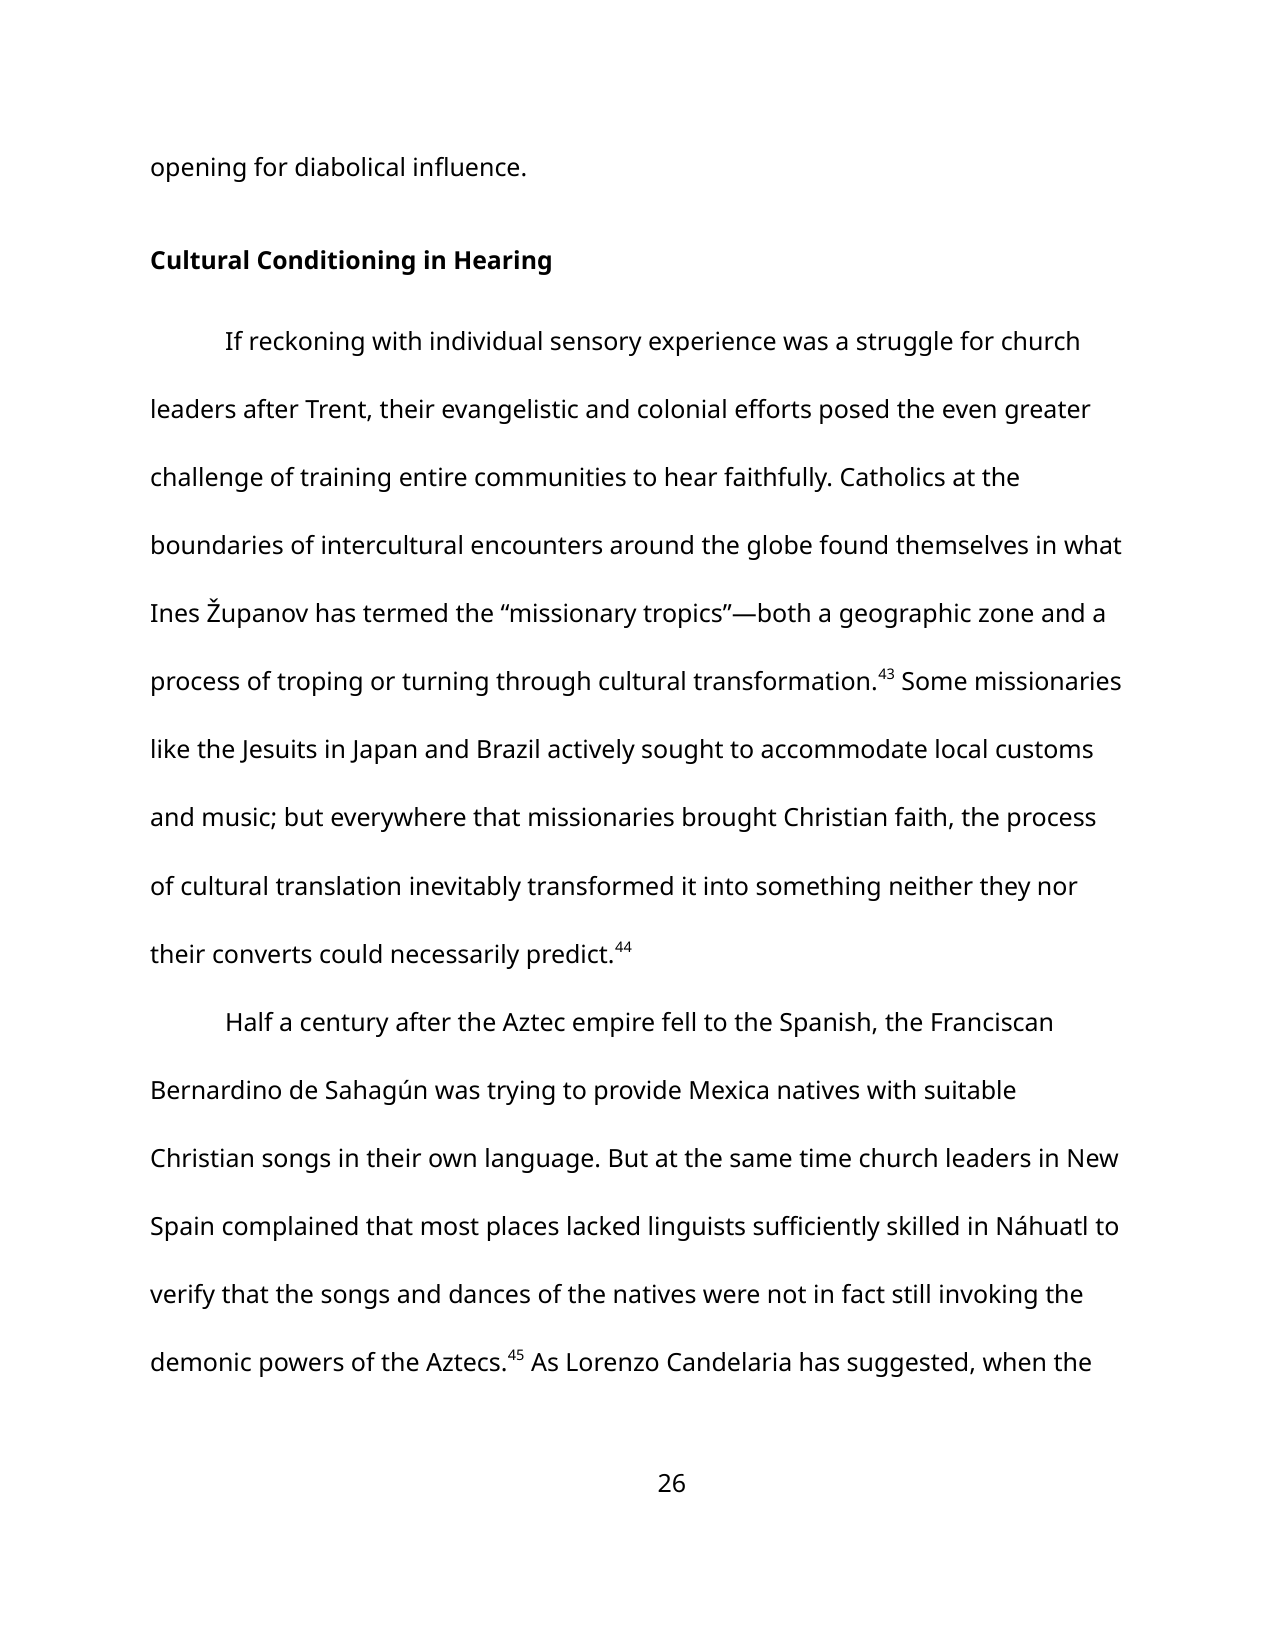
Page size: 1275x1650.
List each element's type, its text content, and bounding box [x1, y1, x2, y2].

subtitle Cultural Conditioning in Hearing [150, 243, 1125, 277]
text opening for diabolical influence. [150, 150, 1125, 184]
text If reckoning with individual sensory experience was a struggle for church leaders after Trent, their evangelistic and colonial efforts posed the even greater challenge of training entire communities to hear faithfully. Catholics at the boundaries of intercultural encounters around the globe found themselves in what Ines Županov has termed the “missionary tropics”—both a geographic zone and a process of troping or turning through cultural transformation. Some missionaries like the Jesuits in Japan and Brazil actively sought to accommodate local customs and music; but everywhere that missionaries brought Christian faith, the process of cultural translation inevitably transformed it into something neither they nor their converts could necessarily predict. [150, 323, 1125, 970]
text Half a century after the Aztec empire fell to the Spanish, the Franciscan Bernardino de Sahagún was trying to provide Mexica natives with suitable Christian songs in their own language. But at the same time church leaders in New Spain complained that most places lacked linguists sufficiently skilled in Náhuatl to verify that the songs and dances of the natives were not in fact still invoking the demonic powers of the Aztecs. As Lorenzo Candelaria has suggested, when the [150, 1004, 1125, 1379]
